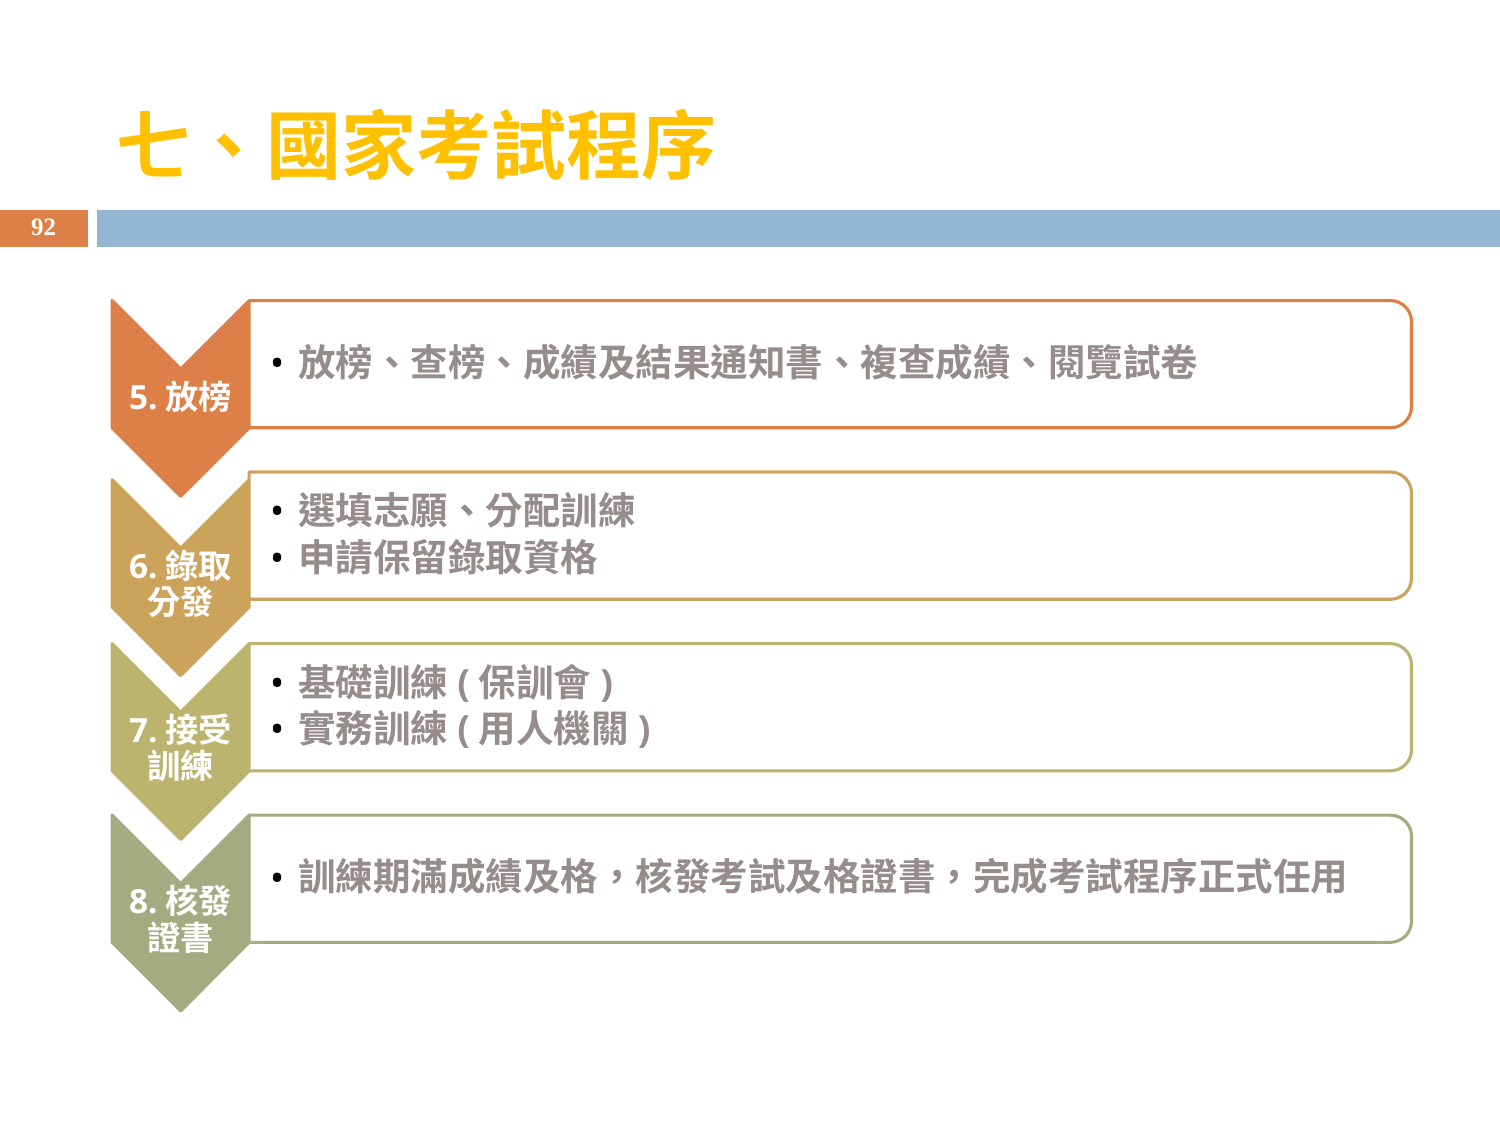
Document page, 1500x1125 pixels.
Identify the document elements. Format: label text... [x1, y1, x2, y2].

text_box 8.核發 證書 [112, 815, 249, 1011]
text_box 選填志願、分配訓練 申請保留錄取資格 [249, 472, 1412, 600]
text_box 5.放榜 [112, 300, 249, 497]
text_box 訓練期滿成績及格，核發考試及格證書，完成考試程序正式任用 [249, 815, 1412, 943]
text_box 七、國家考試程序 [101, 91, 1152, 197]
text_box 放榜、查榜、成績及結果通知書、複查成績、閱覽試卷 [249, 300, 1412, 428]
text_box 91 [0, 208, 88, 249]
text_box 基礎訓練(保訓會) 實務訓練(用人機關) [249, 643, 1412, 771]
text_box 6.錄取 分發 [112, 479, 250, 676]
text_box 7.接受 訓練 [112, 643, 250, 840]
